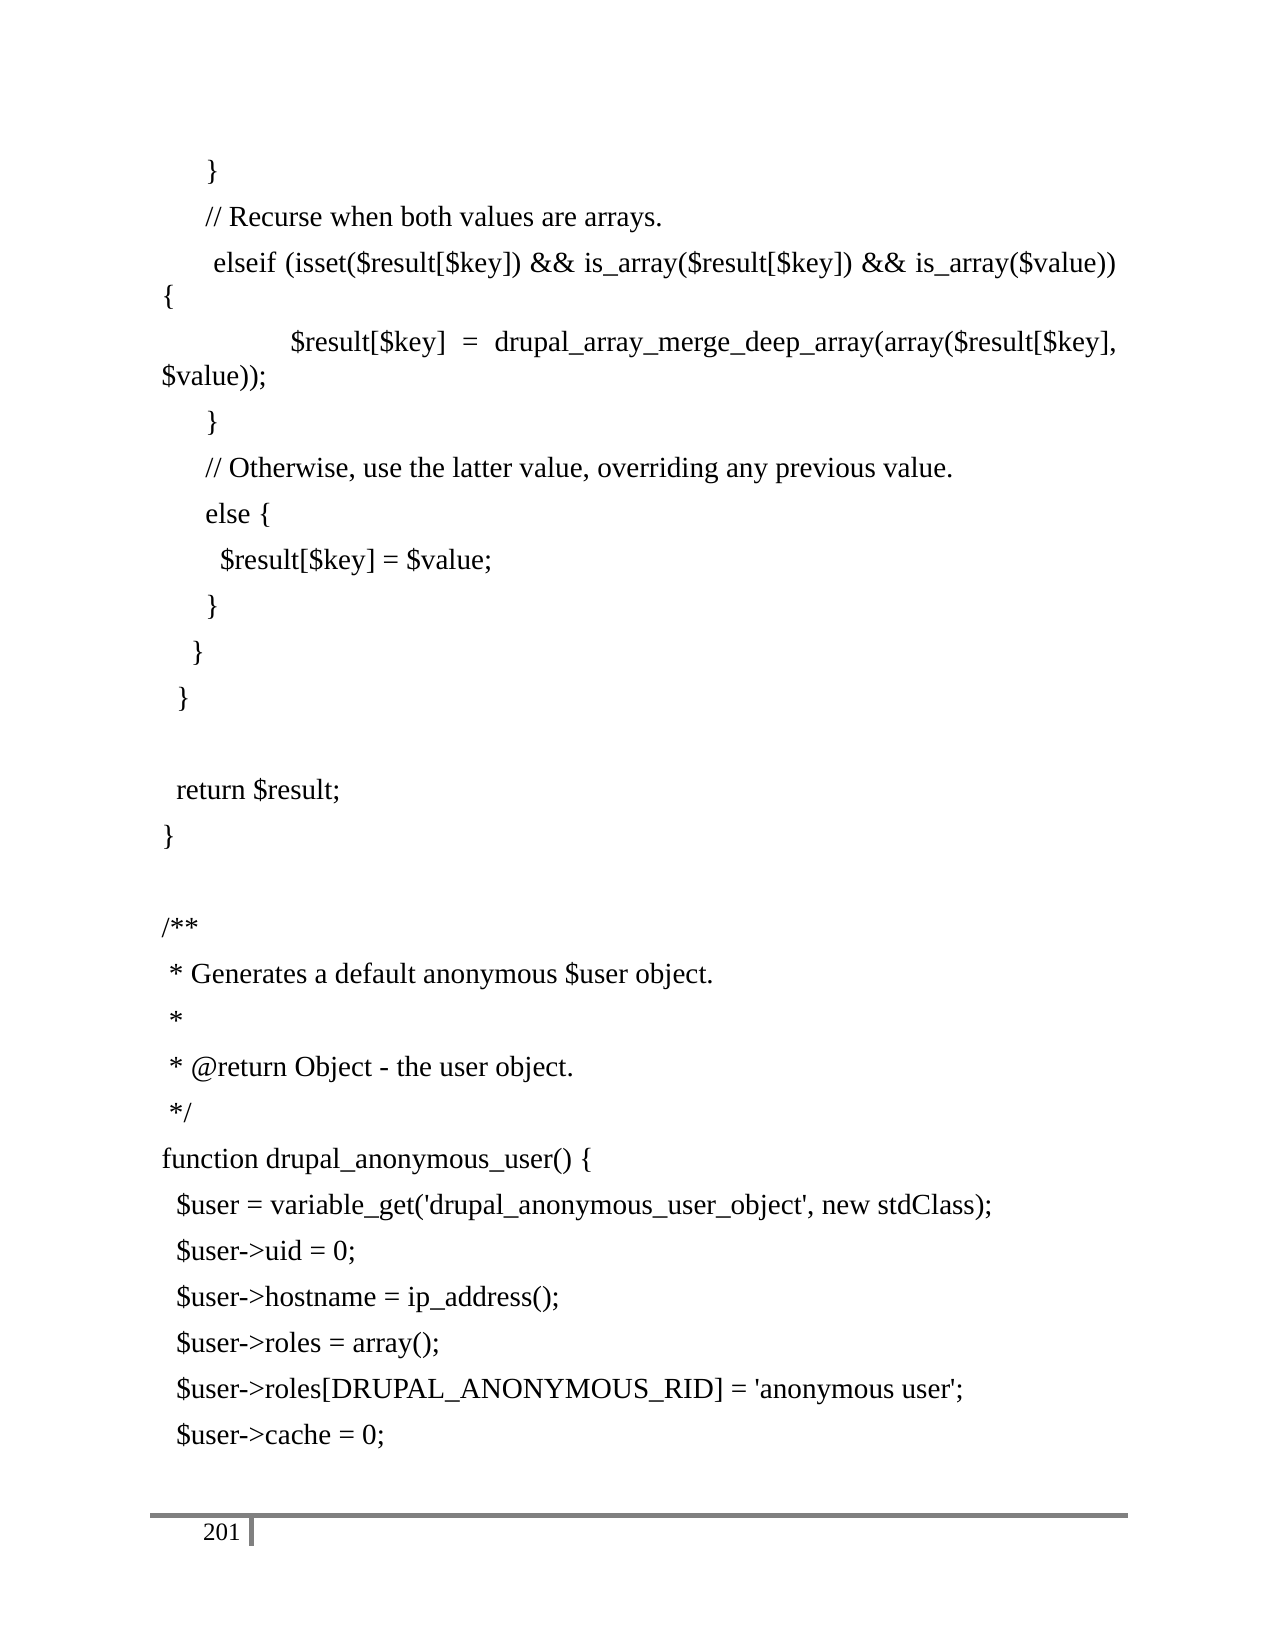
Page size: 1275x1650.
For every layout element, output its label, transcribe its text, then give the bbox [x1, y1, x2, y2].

text } [161, 153, 1117, 186]
text $result[$key] = drupal_array_merge_deep_array(array($result[$key], $value)); [161, 324, 1117, 392]
text } [161, 404, 1117, 438]
text */ [161, 1095, 1117, 1128]
text return $result; [161, 772, 1117, 806]
text } [161, 818, 1117, 852]
text * Generates a default anonymous $user object. [161, 957, 1117, 990]
text $user = variable_get('drupal_anonymous_user_object', new stdClass); [161, 1187, 1117, 1220]
text $user->hostname = ip_address(); [161, 1279, 1117, 1312]
text function drupal_anonymous_user() { [161, 1141, 1117, 1174]
text } [161, 680, 1117, 714]
text // Recurse when both values are arrays. [161, 199, 1117, 232]
text $result[$key] = $value; [161, 542, 1117, 576]
text /** [161, 911, 1117, 944]
text else { [161, 496, 1117, 530]
text $user->uid = 0; [161, 1233, 1117, 1266]
text } [161, 588, 1117, 622]
text elseif (isset($result[$key]) && is_array($result[$key]) && is_array($value)) { [161, 245, 1117, 312]
text $user->cache = 0; [161, 1417, 1117, 1451]
text } [161, 634, 1117, 668]
text * @return Object - the user object. [161, 1049, 1117, 1082]
text // Otherwise, use the latter value, overriding any previous value. [161, 450, 1117, 484]
text $user->roles = array(); [161, 1325, 1117, 1358]
text * [161, 1003, 1117, 1036]
text $user->roles[DRUPAL_ANONYMOUS_RID] = 'anonymous user'; [161, 1371, 1117, 1404]
